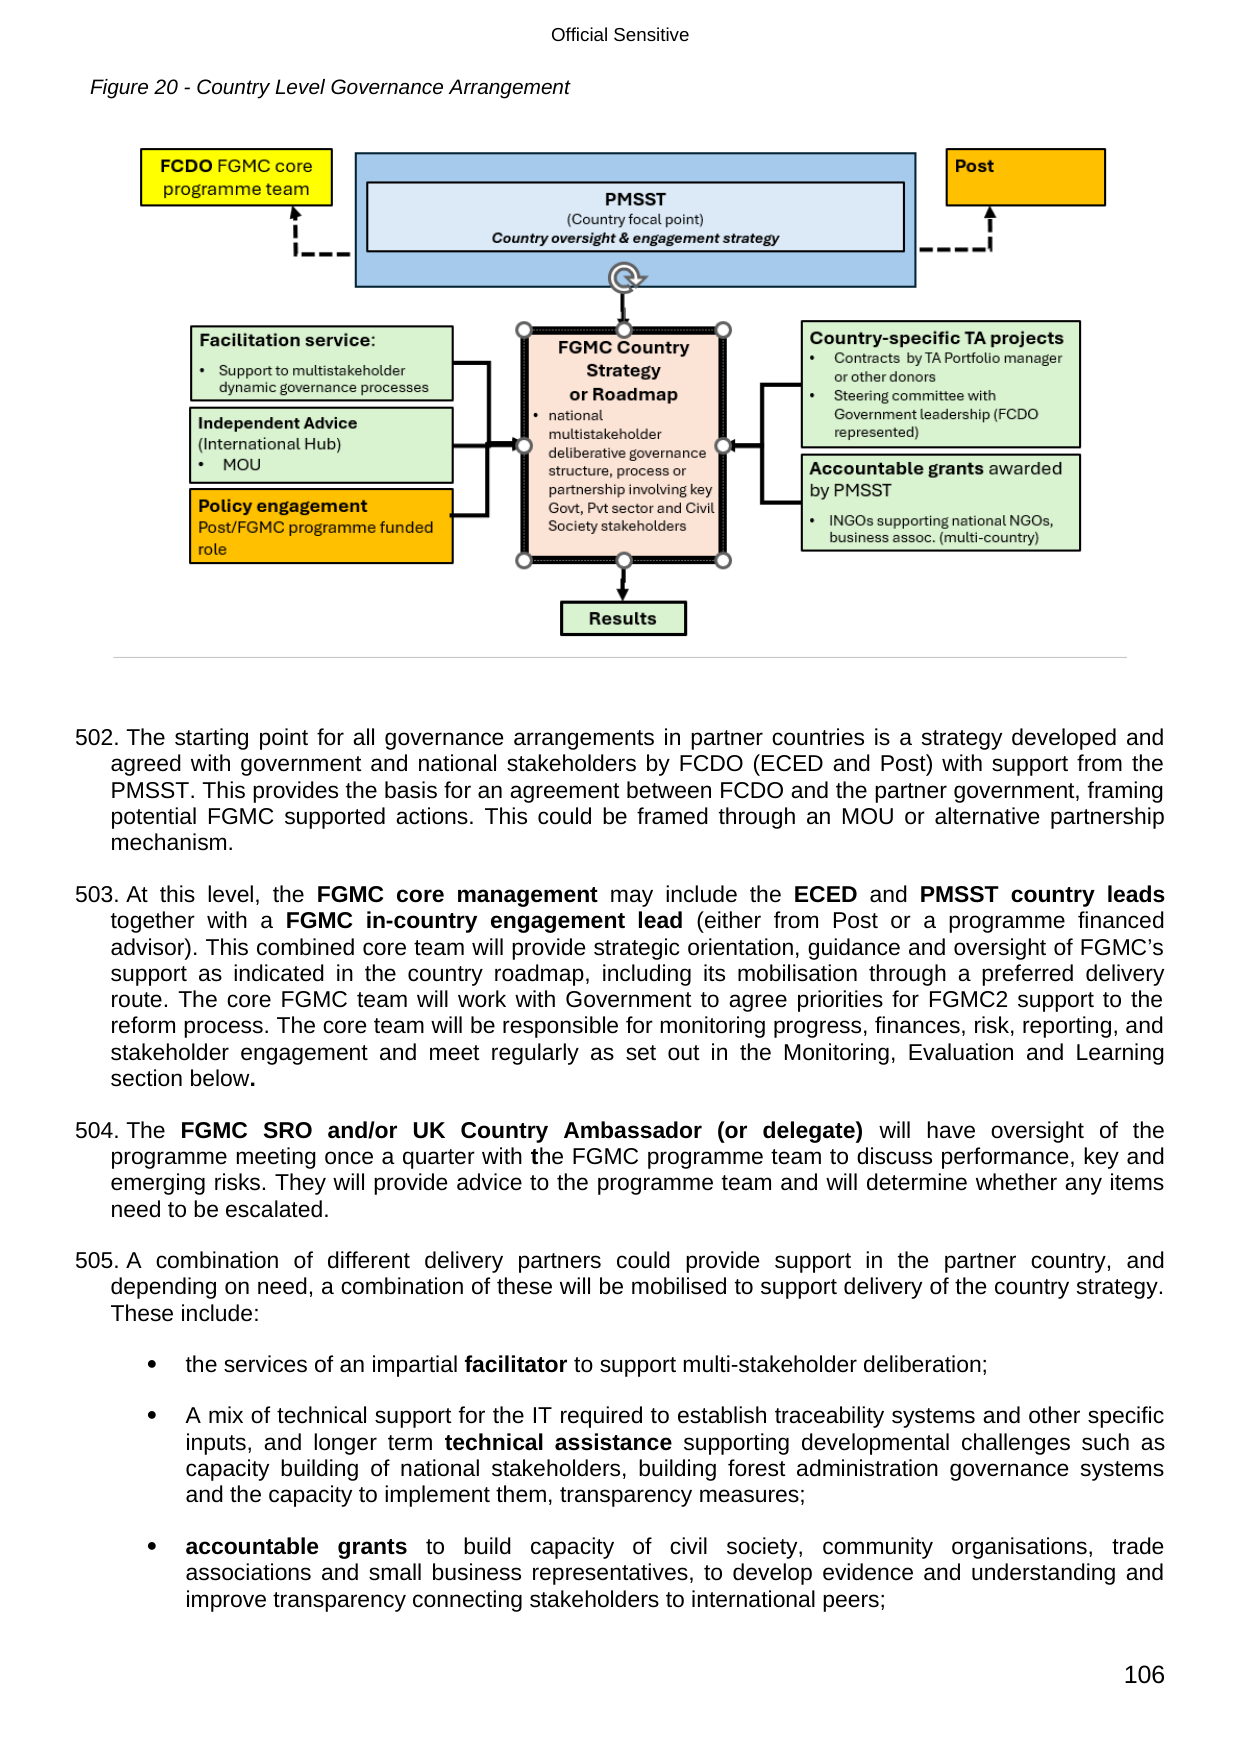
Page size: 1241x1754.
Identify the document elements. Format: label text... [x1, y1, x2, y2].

list The starting point for all governance arrangements in partner countries is a strategy developed and agreed with government and national stakeholders by FCDO (ECED and Post) with support from the PMSST. This provides the basis for an agreement between FCDO and the partner government, framing potential FGMC supported actions. This could be framed through an MOU or alternative partnership mechanism. [75, 724, 1165, 856]
list accountable grants to build capacity of civil society, community organisations, trade associations and small business representatives, to develop evidence and understanding and improve transparency connecting stakeholders to international peers; [148, 1533, 1165, 1612]
list the services of an impartial facilitator to support multi-stakeholder deliberation; [148, 1351, 1165, 1377]
list At this level, the FGMC core management may include the ECED and PMSST country leads together with a FGMC in-country engagement lead (either from Post or a programme financed advisor). This combined core team will provide strategic orientation, guidance and oversight of FGMC’s support as indicated in the country roadmap, including its mobilisation through a preferred delivery route. The core FGMC team will work with Government to agree priorities for FGMC2 support to the reform process. The core team will be responsible for monitoring progress, finances, risk, reporting, and stakeholder engagement and meet regularly as set out in the Monitoring, Evaluation and Learning section below. [75, 881, 1165, 1092]
list The FGMC SRO and/or UK Country Ambassador (or delegate) will have oversight of the programme meeting once a quarter with the FGMC programme team to discuss performance, key and emerging risks. They will provide advice to the programme team and will determine whether any items need to be escalated. [75, 1117, 1165, 1222]
text Figure 20 - Country Level Governance Arrangement [75, 75, 1165, 99]
list A combination of different delivery partners could provide support in the partner country, and depending on need, a combination of these will be mobilised to support delivery of the country strategy. These include: [75, 1247, 1165, 1326]
list A mix of technical support for the IT required to establish traceability systems and other specific inputs, and longer term technical assistance supporting developmental challenges such as capacity building of national stakeholders, building forest administration governance systems and the capacity to implement them, transparency measures; [148, 1402, 1165, 1508]
